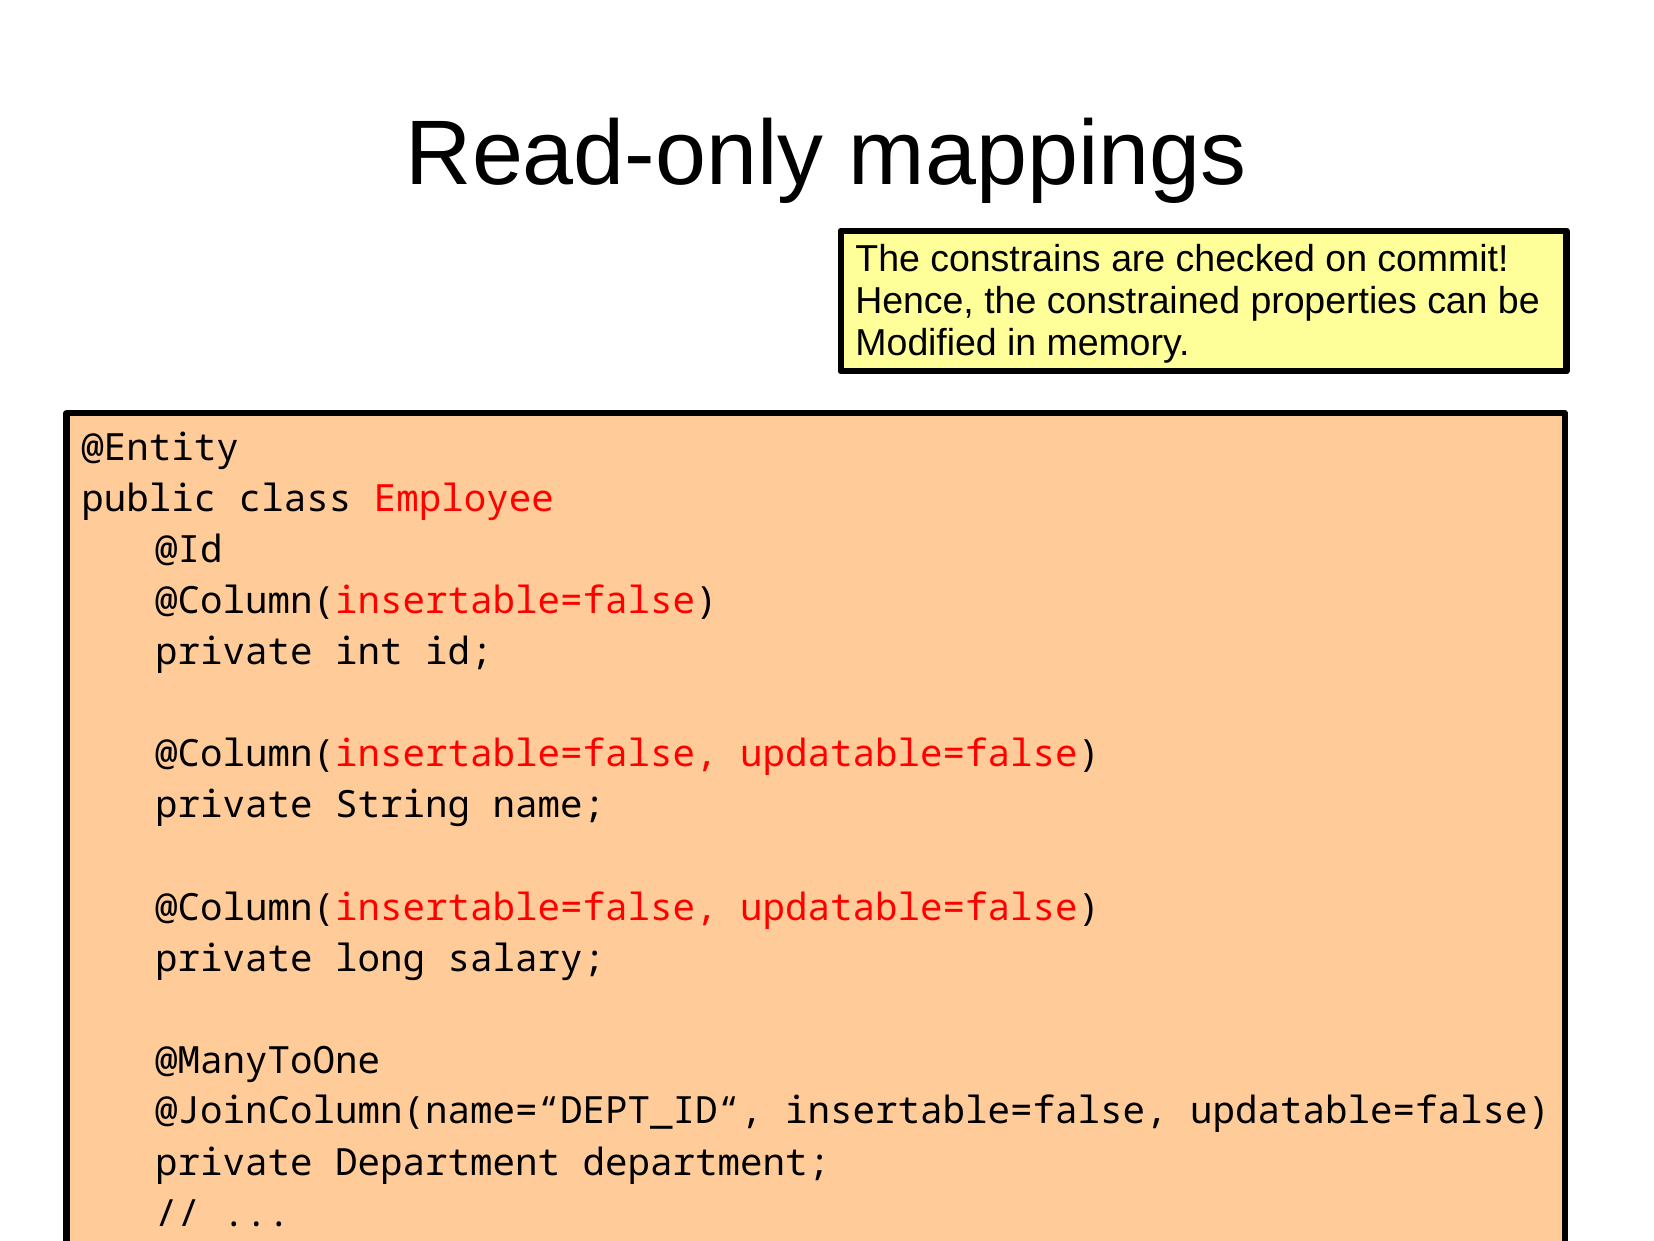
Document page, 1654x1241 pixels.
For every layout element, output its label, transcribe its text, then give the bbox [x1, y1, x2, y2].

text_box @Entity public class Employee @Id @Column(insertable=false) private int id; @Column(insertable=false, updatable=false) private String name; @Column(insertable=false, updatable=false) private long salary; @ManyToOne @JoinColumn(name=“DEPT_ID“, insertable=false, updatable=false) private Department department; // ... } [66, 413, 1300, 1241]
text_box The constrains are checked on commit! Hence, the constrained properties can be Modified in memory. [840, 230, 1567, 372]
title Read-only mappings [82, 56, 1571, 250]
